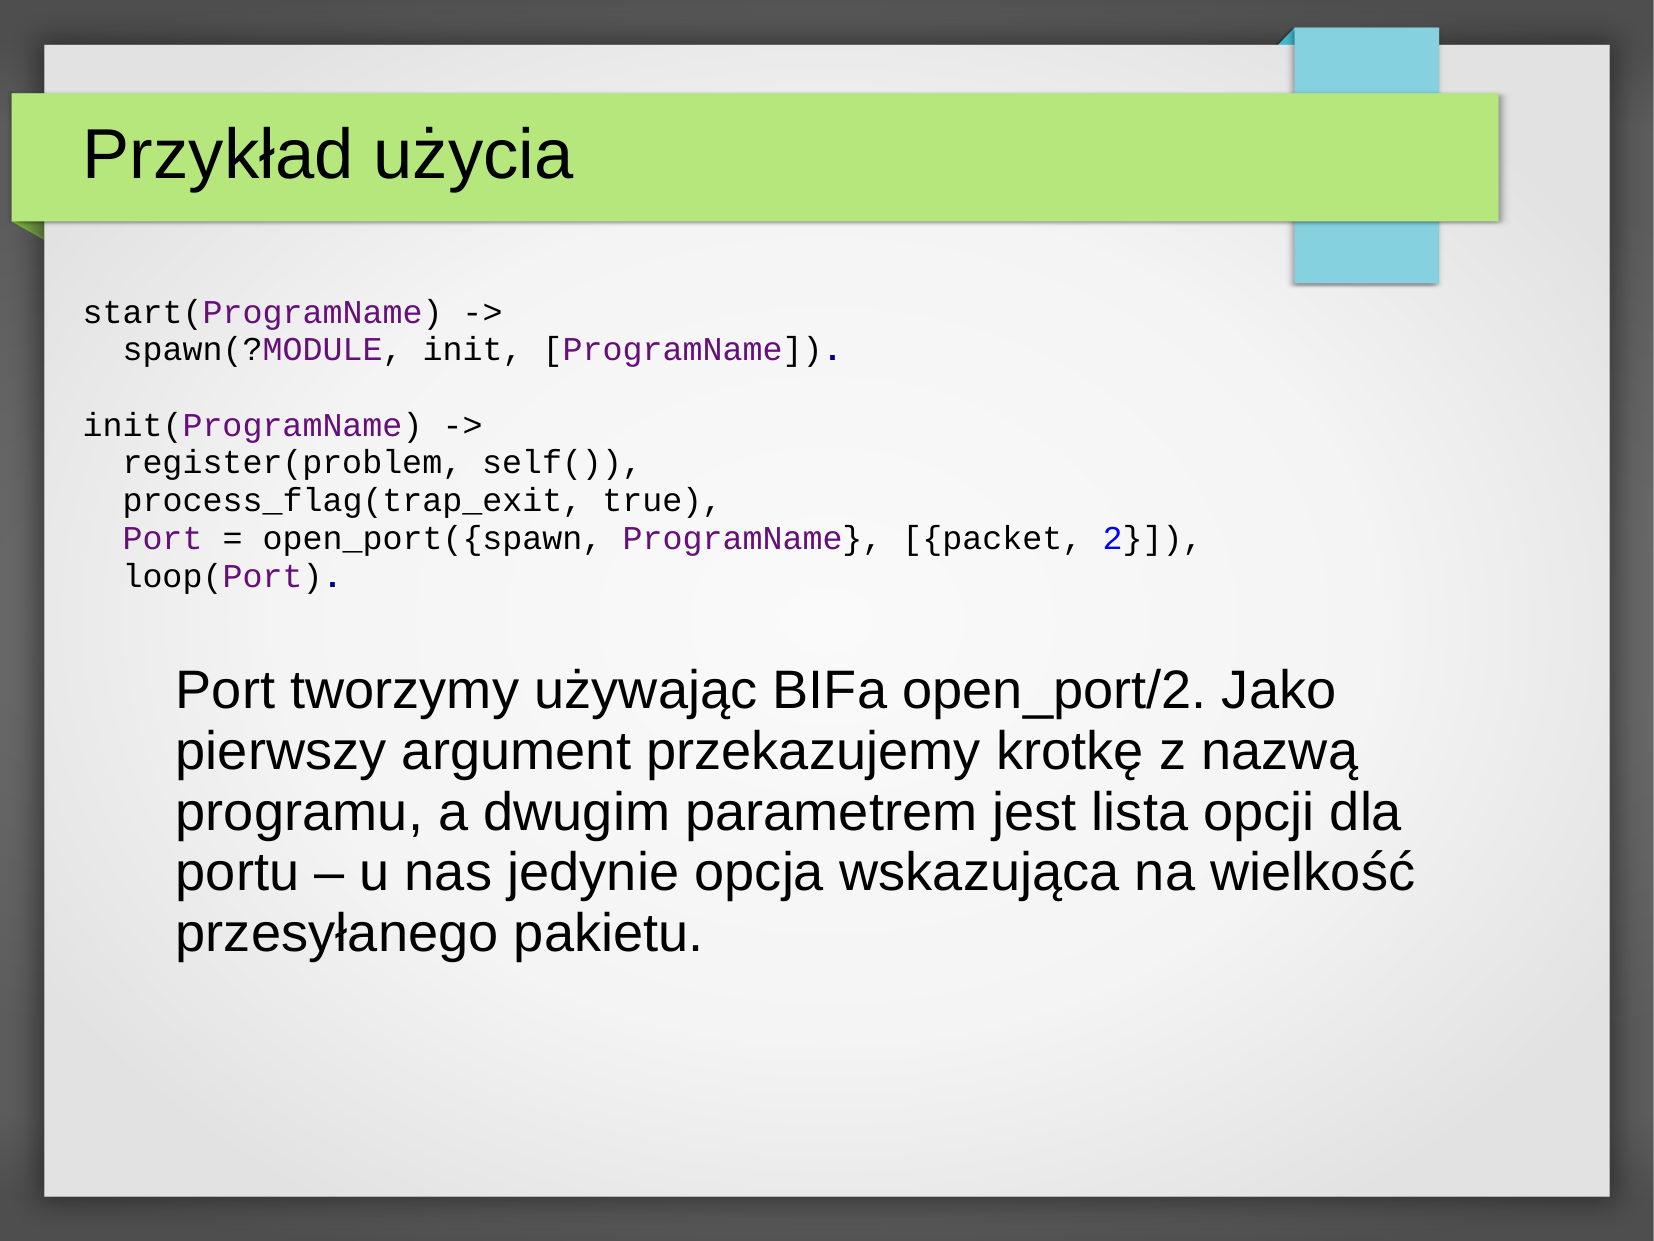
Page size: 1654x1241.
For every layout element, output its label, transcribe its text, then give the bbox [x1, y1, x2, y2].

list Port tworzymy używając BIFa open_port/2. Jako pierwszy argument przekazujemy krotkę z nazwą programu, a dwugim parametrem jest lista opcji dla portu – u nas jedynie opcja wskazująca na wielkość przesyłanego pakietu. [105, 660, 1516, 1140]
title Przykład użycia [82, 94, 1264, 213]
picture [0, 0, 1654, 1241]
list start(ProgramName) -> spawn(?MODULE, init, [ProgramName]). init(ProgramName) -> register(problem, self()), process_flag(trap_exit, true), Port = open_port({spawn, ProgramName}, [{packet, 2}]), loop(Port). [82, 295, 1571, 826]
